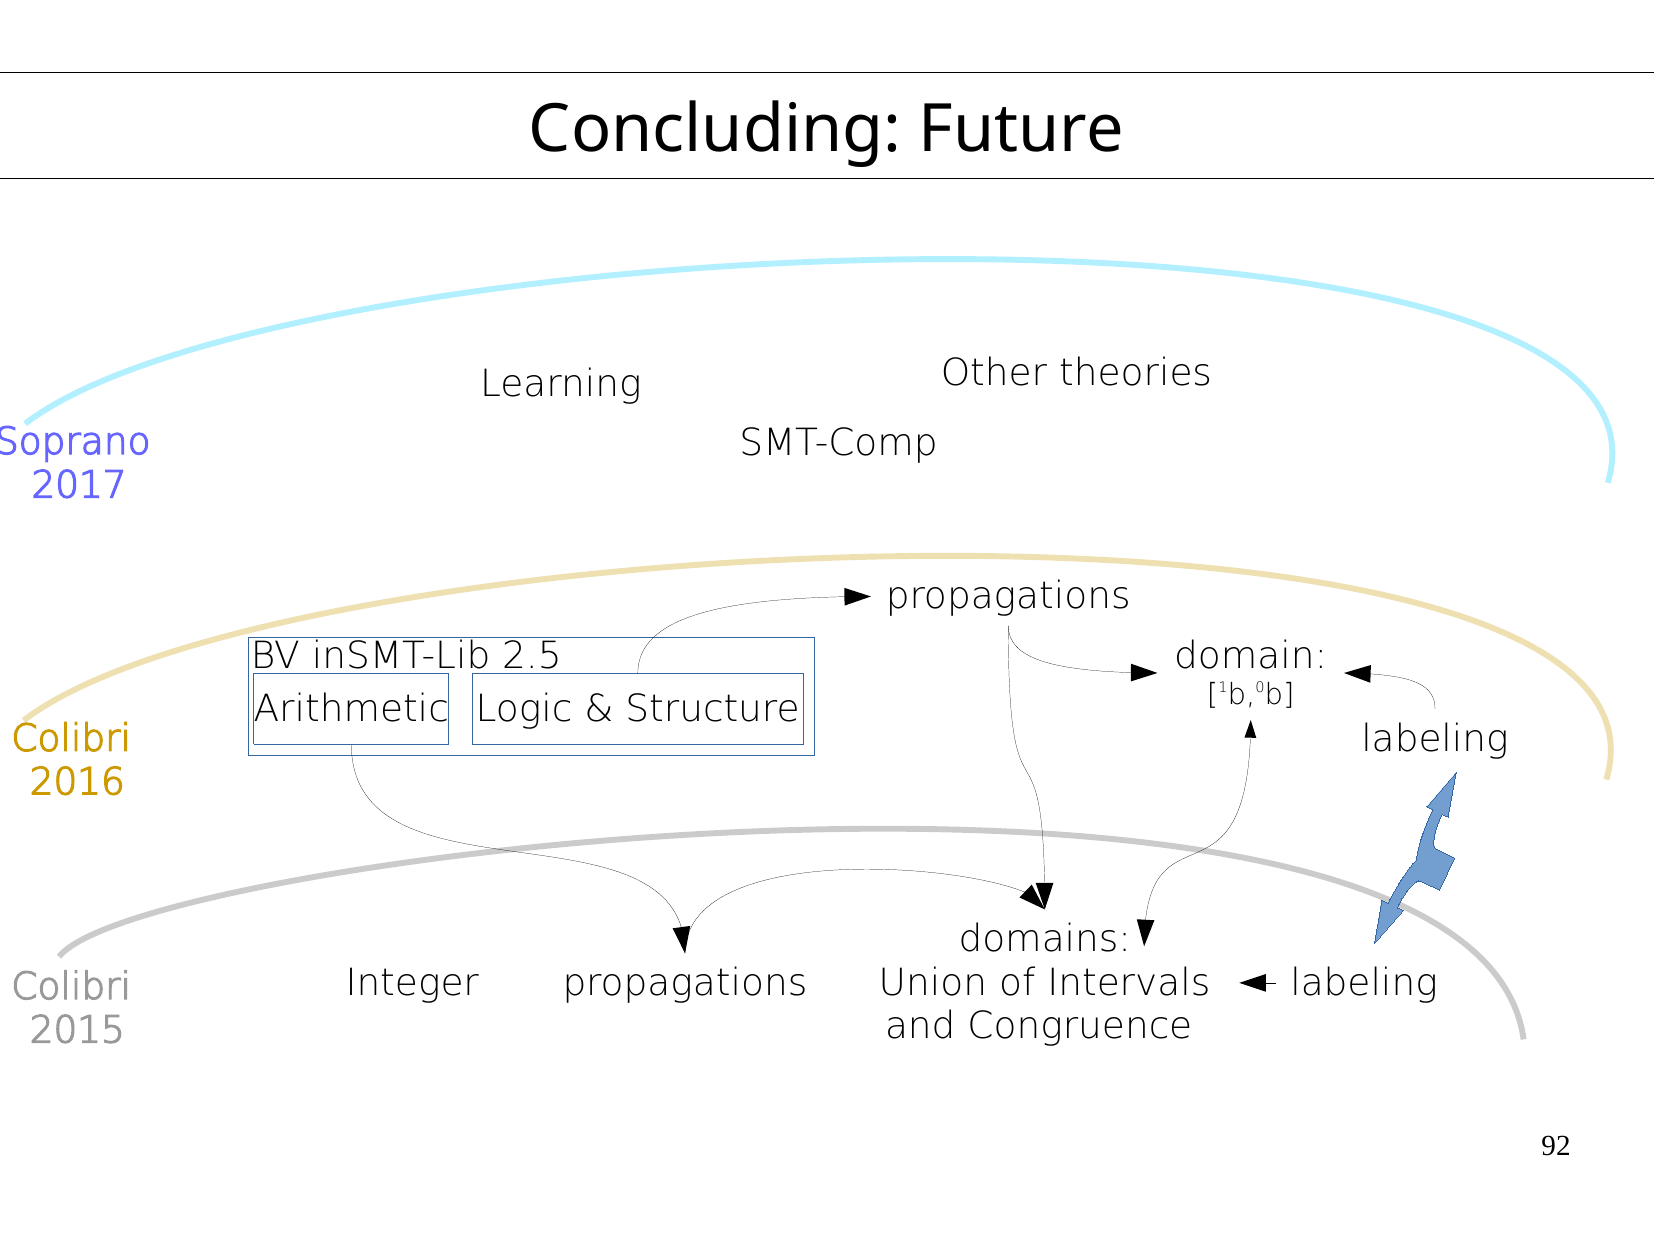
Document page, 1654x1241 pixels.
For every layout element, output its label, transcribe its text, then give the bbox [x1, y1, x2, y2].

text_box Soprano 2017 [0, 411, 179, 515]
text_box Learning [448, 354, 674, 414]
text_box Integer [330, 953, 494, 1013]
text_box propagations [531, 953, 839, 1013]
text_box labeling [1275, 953, 1453, 1013]
text_box domain: [1b,0b] [1157, 625, 1345, 721]
text_box labeling [1346, 708, 1524, 768]
text_box SMT-Comp [685, 413, 993, 473]
text_box Arithmetic [253, 673, 449, 745]
text_box Colibri 2016 [0, 708, 178, 812]
text_box domains: Union of Intervals and Congruence [850, 909, 1240, 1057]
text_box BV inSMT-Lib 2.5 [215, 625, 598, 685]
text_box Colibri 2015 [0, 956, 166, 1060]
text_box Concluding: Future [0, 72, 1654, 166]
text_box Other theories [913, 343, 1241, 403]
text_box propagations [871, 566, 1146, 626]
text_box BV inSMT-Lib 2.5 [249, 638, 598, 685]
text_box Logic & Structure [472, 673, 804, 745]
text_box [1374, 772, 1457, 944]
